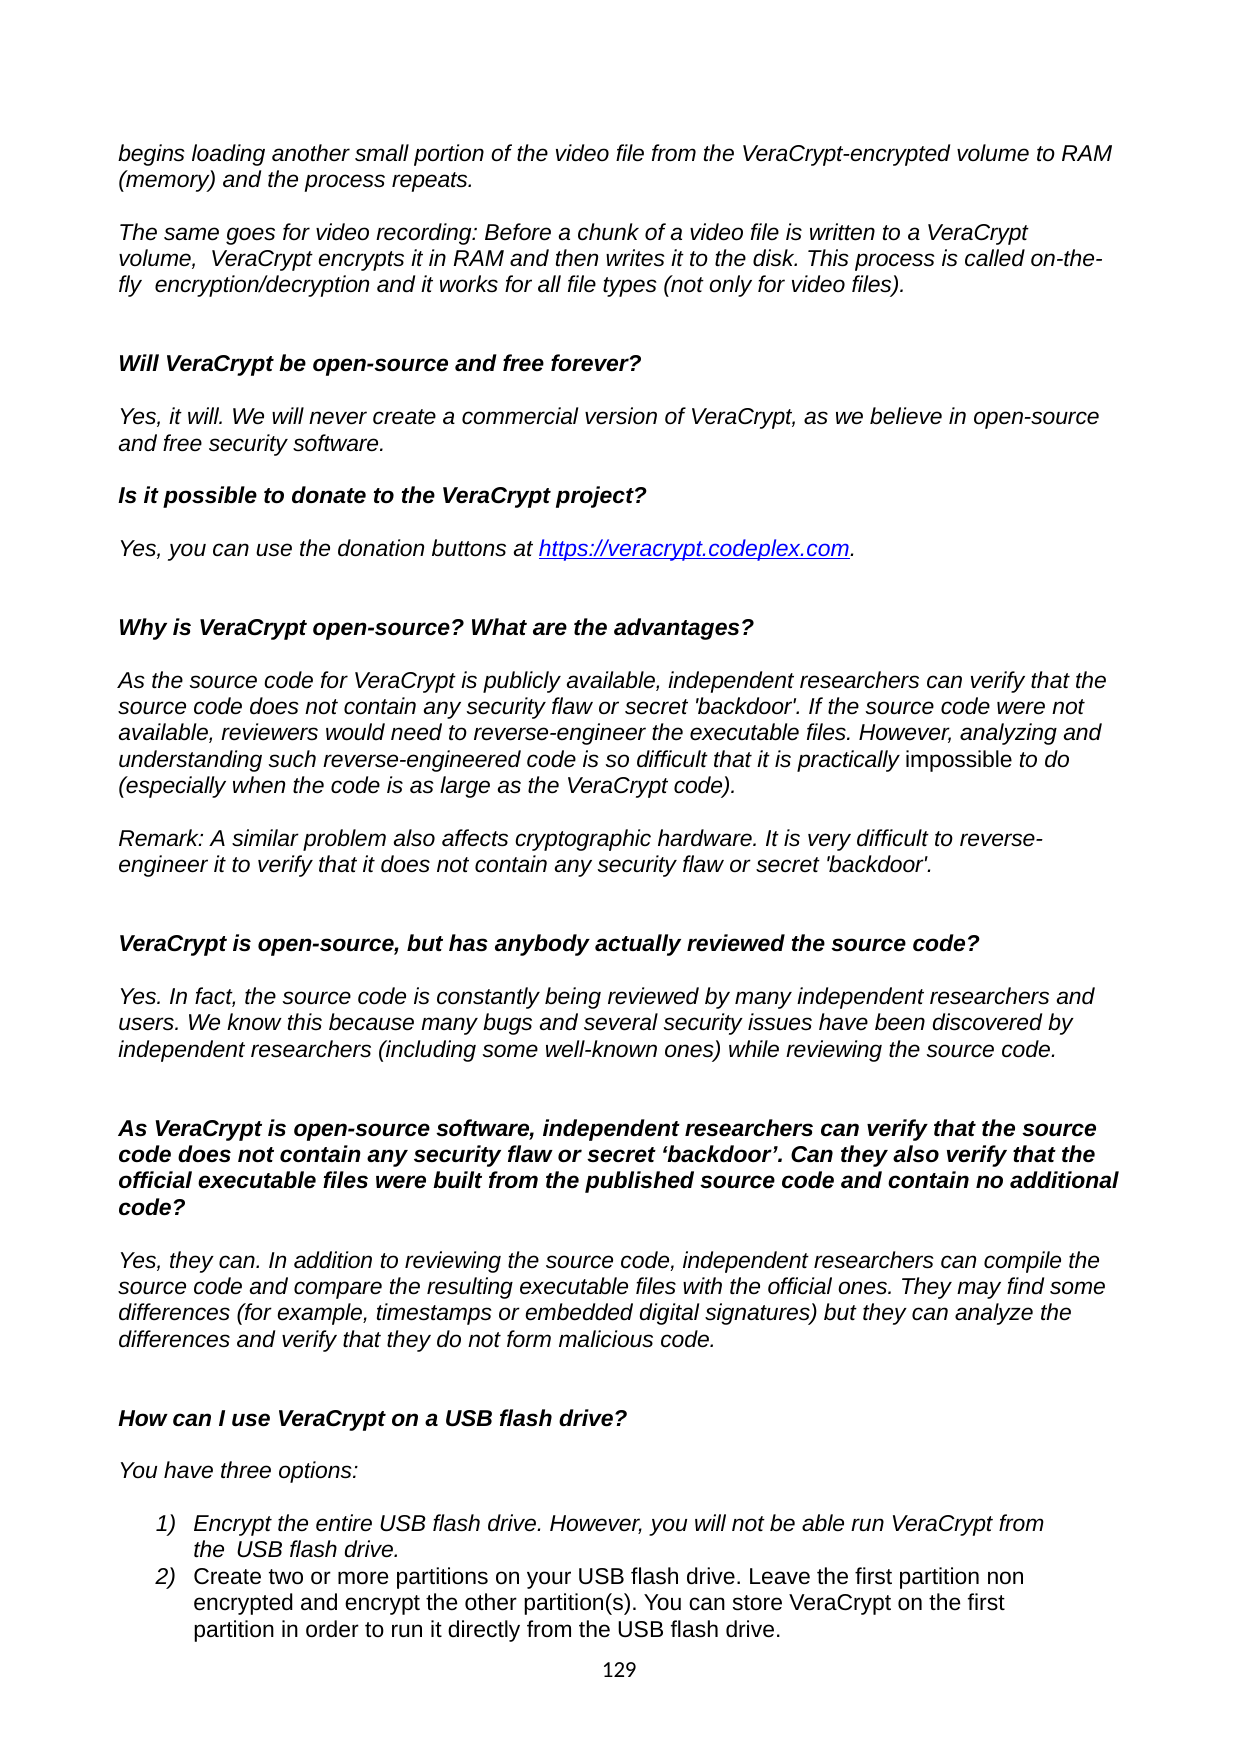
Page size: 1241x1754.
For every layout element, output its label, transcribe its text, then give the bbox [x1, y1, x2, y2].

text Yes. In fact, the source code is constantly being reviewed by many independent researchers and users. We know this because many bugs and several security issues have been discovered by independent researchers (including some well-known ones) while reviewing the source code. [118, 983, 1112, 1062]
text As the source code for VeraCrypt is publicly available, independent researchers can verify that the source code does not contain any security flaw or secret 'backdoor'. If the source code were not available, reviewers would need to reverse-engineer the executable files. However, analyzing and understanding such reverse-engineered code is so difficult that it is practically impossible to do (especially when the code is as large as the VeraCrypt code). [118, 667, 1112, 798]
subtitle As VeraCrypt is open-source software, independent researchers can verify that the source code does not contain any security flaw or secret ‘backdoor’. Can they also verify that the official executable files were built from the published source code and contain no additional code? [118, 1115, 1119, 1220]
text The same goes for video recording: Before a chunk of a video file is written to a VeraCrypt volume, VeraCrypt encrypts it in RAM and then writes it to the disk. This process is called on-the-fly encryption/decryption and it works for all file types (not only for video files). [118, 219, 1109, 298]
subtitle How can I use VeraCrypt on a USB flash drive? [118, 1405, 1132, 1431]
text You have three options: [118, 1457, 1132, 1484]
text Yes, you can use the donation buttons at https://veracrypt.codeplex.com. [118, 535, 1132, 561]
subtitle Is it possible to donate to the VeraCrypt project? [118, 482, 1132, 508]
text Yes, it will. We will never create a commercial version of VeraCrypt, as we believe in open-source and free security software. [118, 403, 1112, 456]
subtitle Why is VeraCrypt open-source? What are the advantages? [118, 614, 1132, 640]
subtitle VeraCrypt is open-source, but has anybody actually reviewed the source code? [118, 930, 1132, 957]
subtitle Will VeraCrypt be open-source and free forever? [118, 350, 1132, 377]
list Create two or more partitions on your USB flash drive. Leave the first partition non encrypted and encrypt the other partition(s). You can store VeraCrypt on the first partition in order to run it directly from the USB flash drive. [155, 1563, 1079, 1642]
text Remark: A similar problem also affects cryptographic hardware. It is very difficult to reverse- engineer it to verify that it does not contain any security flaw or secret 'backdoor'. [118, 825, 1112, 877]
text Yes, they can. In addition to reviewing the source code, independent researchers can compile the source code and compare the resulting executable files with the official ones. They may find some differences (for example, timestamps or embedded digital signatures) but they can analyze the differences and verify that they do not form malicious code. [118, 1247, 1109, 1352]
text begins loading another small portion of the video file from the VeraCrypt-encrypted volume to RAM (memory) and the process repeats. [118, 139, 1121, 192]
list Encrypt the entire USB flash drive. However, you will not be able run VeraCrypt from the USB flash drive. [156, 1510, 1079, 1563]
